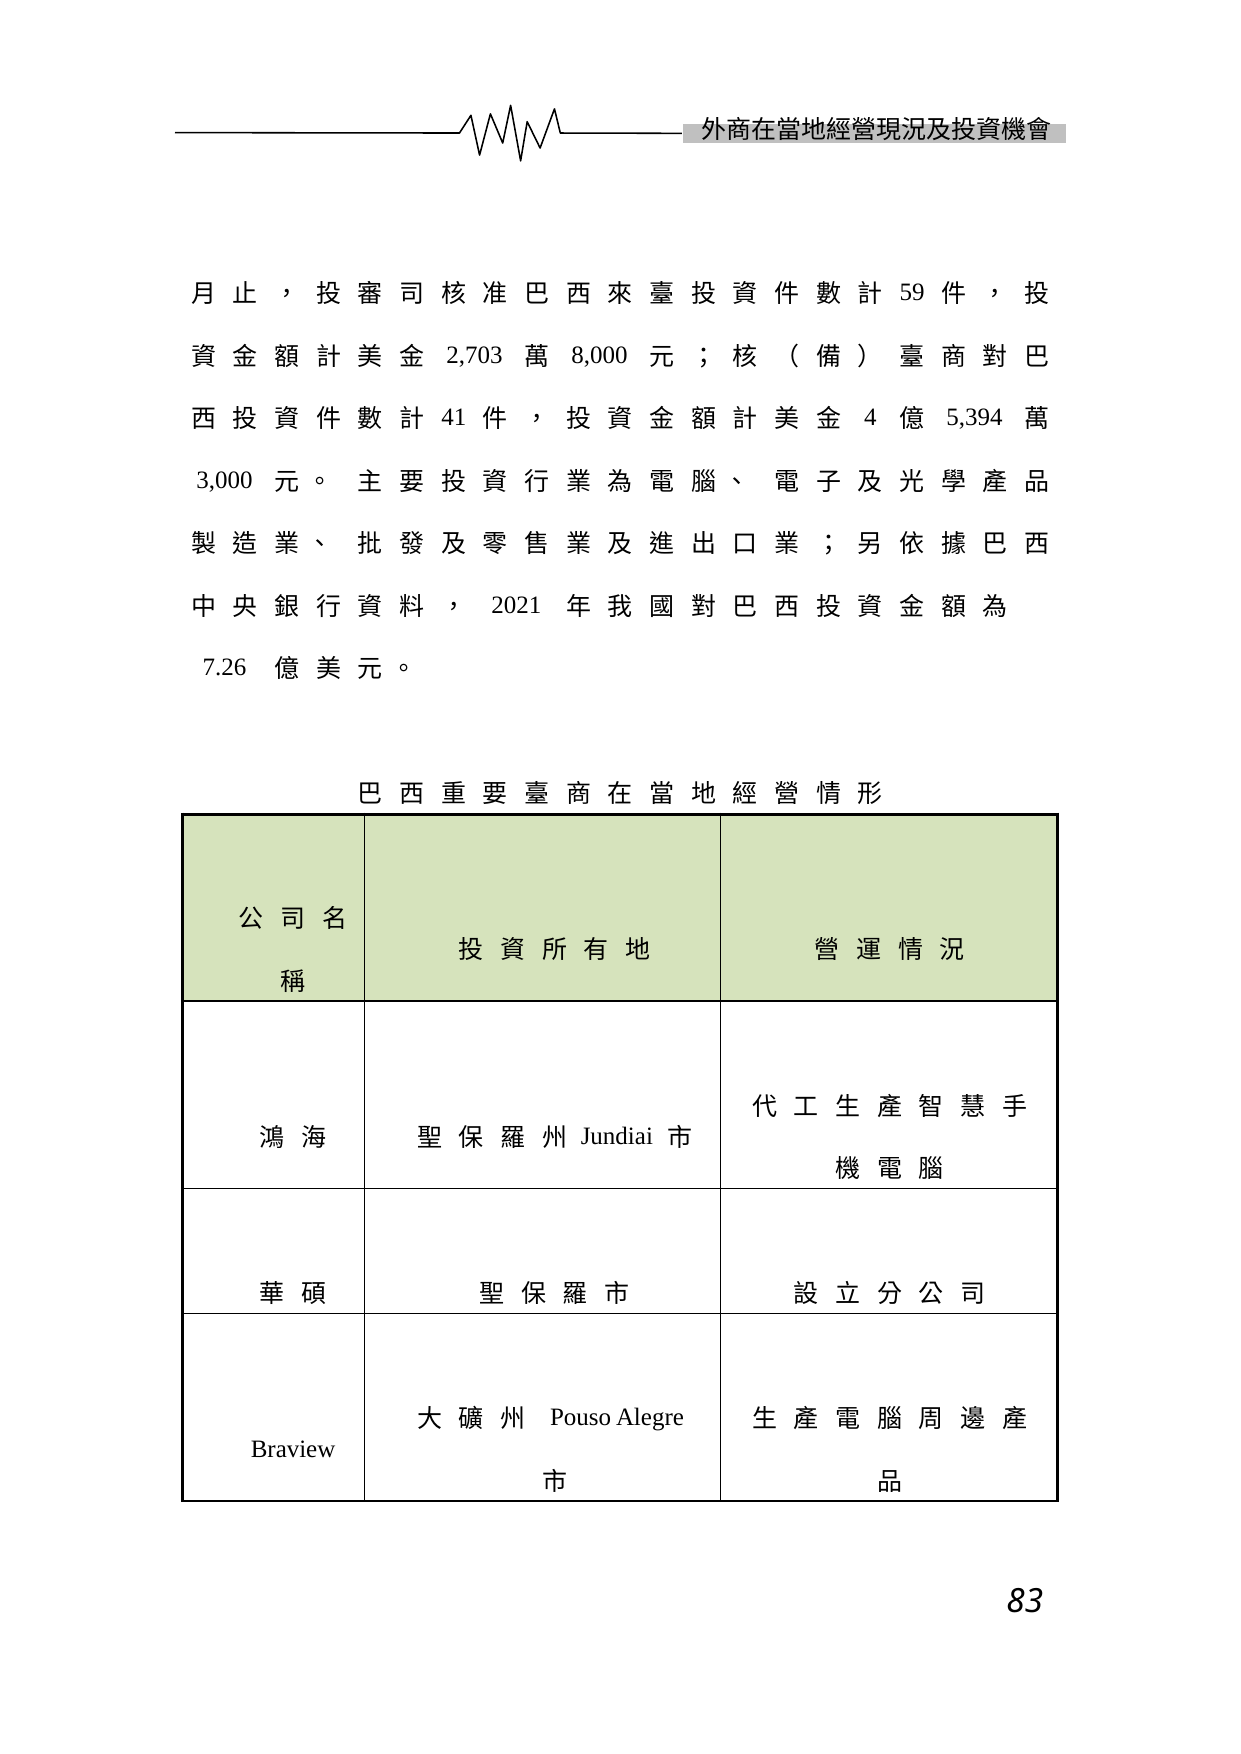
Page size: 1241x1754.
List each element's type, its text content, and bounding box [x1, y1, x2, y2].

table_cell 設立分公司 [721, 1189, 1056, 1313]
table_cell 生產電腦周邊產品 [721, 1314, 1056, 1500]
table_header 營運情況 [721, 816, 1056, 1000]
table_cell Braview [184, 1314, 364, 1500]
table_header 公司名稱 [184, 816, 364, 1000]
table_cell 華碩 [184, 1189, 364, 1313]
table_cell 鴻海 [184, 1002, 364, 1188]
table_cell 聖保羅州Jundiai市 [365, 1002, 720, 1188]
text 月止，投審司核准巴西來臺投資件數計59件，投資金額計美金2,703萬8,000元；核（備）臺商對巴西投資件數計41件，投資金額計美金4億5,394萬3,000元。主要投資行業為電腦、電子及光學產品製造業、批發及零售業及進出口業；另依據巴西中央銀行資料，2021年我國對巴西投資金額為7.26億美元。 [183, 250, 1058, 688]
table_cell 大礦州Pouso Alegre市 [365, 1314, 720, 1500]
table_cell 代工生產智慧手機電腦 [721, 1002, 1056, 1188]
text 巴西重要臺商在當地經營情形 [183, 750, 1058, 813]
table_header 投資所有地 [365, 816, 720, 1000]
table_cell 聖保羅市 [365, 1189, 720, 1313]
